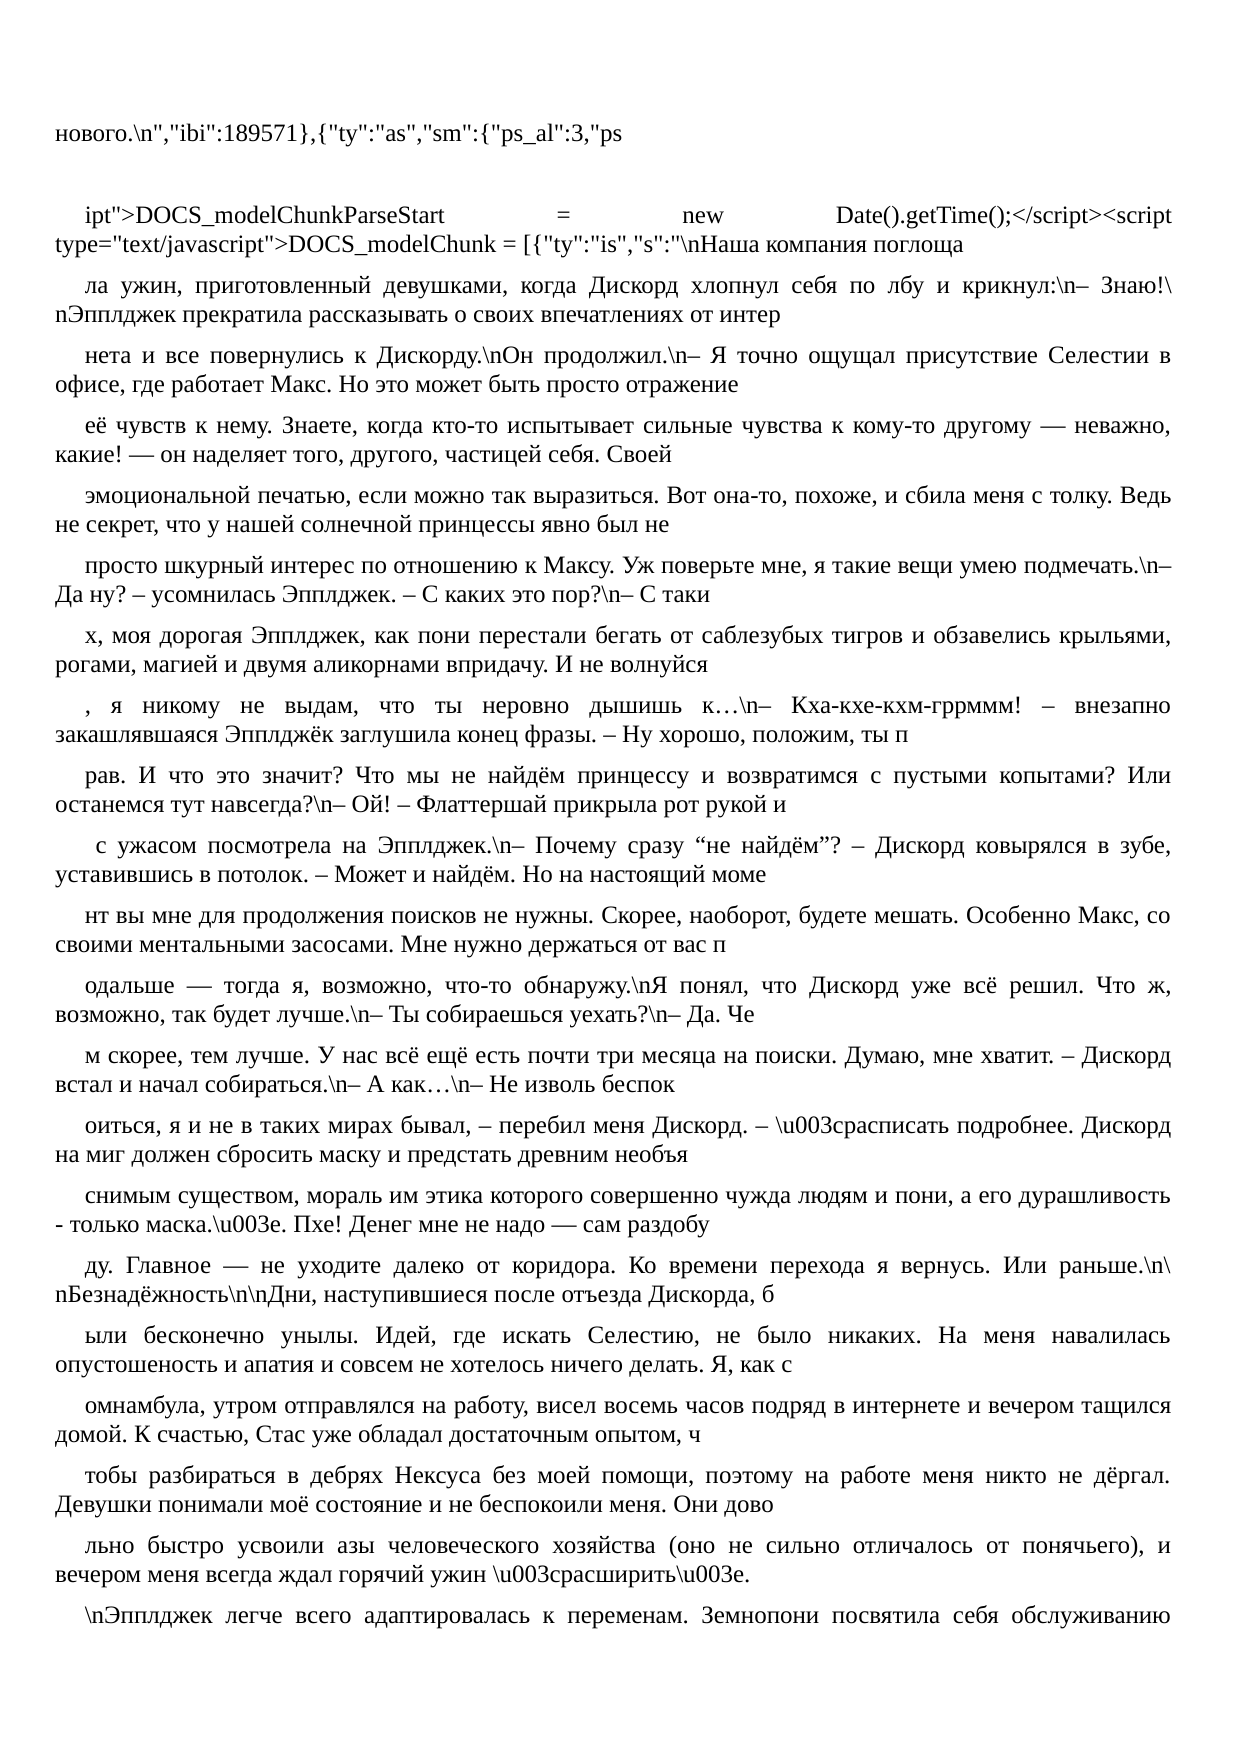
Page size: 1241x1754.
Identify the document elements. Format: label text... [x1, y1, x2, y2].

text ду. Главное — не уходите далеко от коридора. Ко времени перехода я вернусь. Или раньше.\n\nБезнадёжность\n\nДни, наступившиеся после отъезда Дискорда, б [55, 1251, 1172, 1308]
text льно быстро усвоили азы человеческого хозяйства (оно не сильно отличалось от понячьего), и вечером меня всегда ждал горячий ужин \u003cрасширить\u003e. [55, 1531, 1172, 1588]
text ipt">DOCS_modelChunkParseStart = new Date().getTime();</script><script type="text/javascript">DOCS_modelChunk = [{"ty":"is","s":"\nНаша компания поглоща [55, 201, 1172, 258]
text оиться, я и не в таких мирах бывал, – перебил меня Дискорд. – \u003cрасписать подробнее. Дискорд на миг должен сбросить маску и предстать древним необъя [55, 1111, 1172, 1168]
text тобы разбираться в дебрях Нексуса без моей помощи, поэтому на работе меня никто не дёргал. Девушки понимали моё состояние и не беспокоили меня. Они дово [55, 1461, 1172, 1518]
text ыли бесконечно унылы. Идей, где искать Селестию, не было никаких. На меня навалилась опустошеность и апатия и совсем не хотелось ничего делать. Я, как с [55, 1321, 1172, 1378]
text х, моя дорогая Эпплджек, как пони перестали бегать от саблезубых тигров и обзавелись крыльями, рогами, магией и двумя аликорнами впридачу. И не волнуйся [55, 621, 1172, 678]
text , я никому не выдам, что ты неровно дышишь к…\n– Кха-кхе-кхм-гррммм! – внезапно закашлявшаяся Эпплджёк заглушила конец фразы. – Ну хорошо, положим, ты п [55, 691, 1172, 748]
text одальше — тогда я, возможно, что-то обнаружу.\nЯ понял, что Дискорд уже всё решил. Что ж, возможно, так будет лучше.\n– Ты собираешься уехать?\n– Да. Че [55, 971, 1172, 1028]
text ла ужин, приготовленный девушками, когда Дискорд хлопнул себя по лбу и крикнул:\n– Знаю!\nЭпплджек прекратила рассказывать о своих впечатлениях от интер [55, 271, 1172, 328]
text рав. И что это значит? Что мы не найдём принцессу и возвратимся с пустыми копытами? Или останемся тут навсегда?\n– Ой! – Флаттершай прикрыла рот рукой и [55, 761, 1172, 818]
text м скорее, тем лучше. У нас всё ещё есть почти три месяца на поиски. Думаю, мне хватит. – Дискорд встал и начал собираться.\n– А как…\n– Не изволь беспок [55, 1041, 1172, 1098]
text просто шкурный интерес по отношению к Максу. Уж поверьте мне, я такие вещи умею подмечать.\n– Да ну? – усомнилась Эпплджек. – С каких это пор?\n– С таки [55, 551, 1172, 608]
text нт вы мне для продолжения поисков не нужны. Скорее, наоборот, будете мешать. Особенно Макс, со своими ментальными засосами. Мне нужно держаться от вас п [55, 901, 1172, 958]
text её чувств к нему. Знаете, когда кто-то испытывает сильные чувства к кому-то другому — неважно, какие! — он наделяет того, другого, частицей себя. Своей [55, 411, 1172, 468]
text нового.\n","ibi":189571},{"ty":"as","sm":{"ps_al":3,"ps [55, 118, 1172, 147]
text с ужасом посмотрела на Эпплджек.\n– Почему сразу “не найдём”? – Дискорд ковырялся в зубе, уставившись в потолок. – Может и найдём. Но на настоящий моме [55, 831, 1172, 888]
text омнамбула, утром отправлялся на работу, висел восемь часов подряд в интернете и вечером тащился домой. К счастью, Стас уже обладал достаточным опытом, ч [55, 1391, 1172, 1448]
text \nЭпплджек легче всего адаптировалась к переменам. Земнопони посвятила себя обслуживанию [55, 1601, 1172, 1629]
text эмоциональной печатью, если можно так выразиться. Вот она-то, похоже, и сбила меня с толку. Ведь не секрет, что у нашей солнечной принцессы явно был не [55, 481, 1172, 538]
text снимым существом, мораль им этика которого совершенно чужда людям и пони, а его дурашливость - только маска.\u003e. Пхе! Денег мне не надо — сам раздобу [55, 1181, 1172, 1238]
text нета и все повернулись к Дискорду.\nОн продолжил.\n– Я точно ощущал присутствие Селестии в офисе, где работает Макс. Но это может быть просто отражение [55, 341, 1172, 398]
